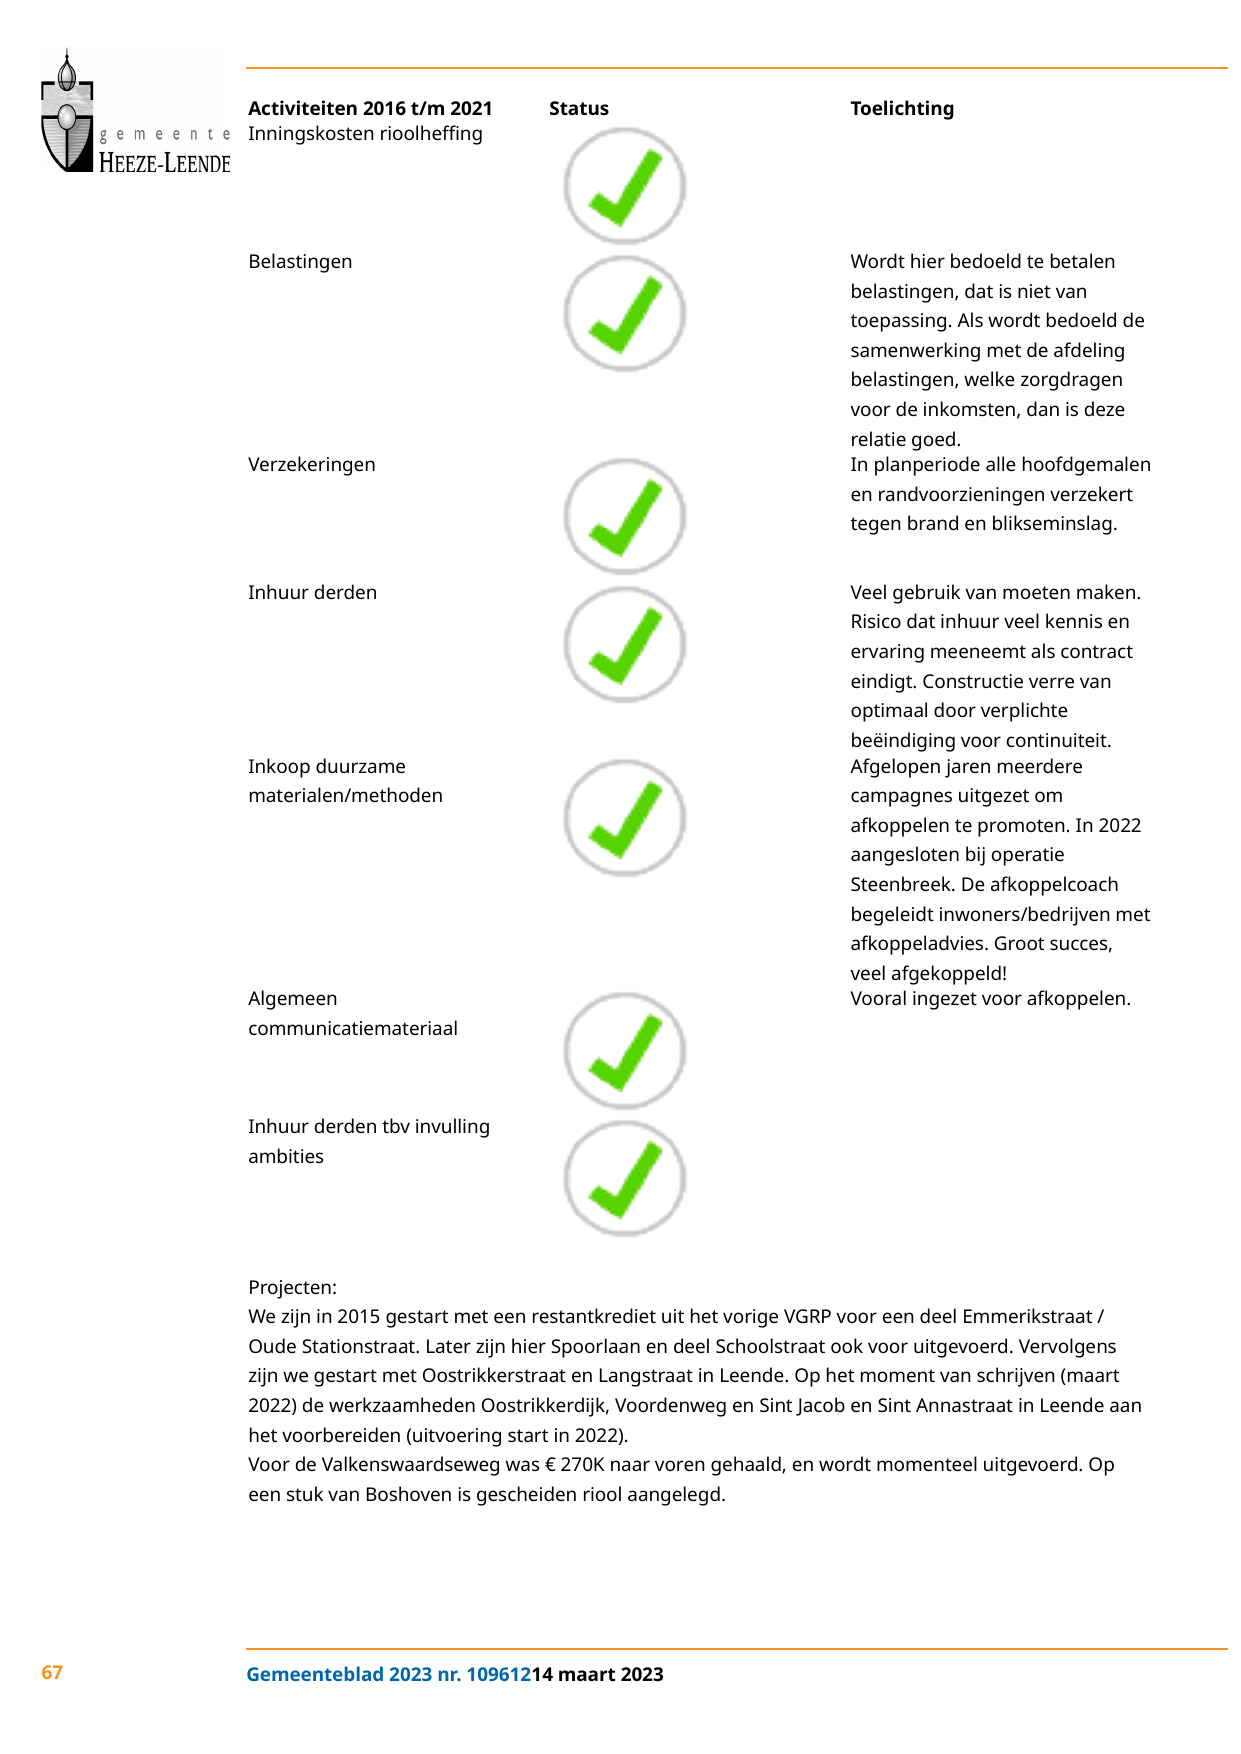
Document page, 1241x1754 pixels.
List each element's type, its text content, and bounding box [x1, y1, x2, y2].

picture [549, 451, 697, 707]
table_cell Verzekeringen [248, 451, 549, 579]
table_cell [549, 579, 850, 753]
table_cell Algemeen communicatiemateriaal [248, 986, 549, 1113]
table_cell Vooral ingezet voor afkoppelen. [850, 986, 1152, 1113]
text We zijn in 2015 gestart met een restantkrediet uit het vorige VGRP voor een deel Emmerikstraat / Oude Stationstraat. Later zijn hier Spoorlaan en deel Schoolstraat ook voor uitgevoerd. Vervolgens zijn we gestart met Oostrikkerstraat en Langstraat in Leende. Op het moment van schrijven (maart 2022) de werkzaamheden Oostrikkerdijk, Voordenweg en Sint Jacob en Sint Annastraat in Leende aan het voorbereiden (uitvoering start in 2022). [248, 1303, 1152, 1447]
table_cell [697, 986, 850, 1113]
table_cell Inningskosten rioolheffing [248, 121, 549, 248]
table_cell [549, 753, 850, 986]
table_cell Inhuur derden [248, 579, 549, 753]
table_cell Wordt hier bedoeld te betalen belastingen, dat is niet van toepassing. Als wordt bedoeld de samenwerking met de afdeling belastingen, welke zorgdragen voor de inkomsten, dan is deze relatie goed. [850, 248, 1152, 451]
table_cell [697, 451, 850, 579]
table_cell Veel gebruik van moeten maken. Risico dat inhuur veel kennis en ervaring meeneemt als contract eindigt. Constructie verre van optimaal door verplichte beëindiging voor continuiteit. [850, 579, 1152, 753]
table_cell Belastingen [248, 248, 549, 451]
table_cell Inkoop duurzame materialen/methoden [248, 753, 549, 986]
picture [549, 120, 697, 376]
picture [41, 47, 231, 172]
table_header Activiteiten 2016 t/m 2021 [248, 95, 549, 121]
table_header Status [549, 95, 850, 121]
table_cell [850, 121, 1152, 248]
table_cell [549, 248, 850, 451]
picture [549, 985, 697, 1241]
table_cell Inhuur derden tbv invulling ambities [248, 1113, 549, 1241]
picture [549, 752, 697, 881]
table_cell [697, 121, 850, 248]
text Voor de Valkenswaardseweg was € 270K naar voren gehaald, en wordt momenteel uitgevoerd. Op een stuk van Boshoven is gescheiden riool aangelegd. [248, 1451, 1152, 1507]
table_cell Afgelopen jaren meerdere campagnes uitgezet om afkoppelen te promoten. In 2022 aangesloten bij operatie Steenbreek. De afkoppelcoach begeleidt inwoners/bedrijven met afkoppeladvies. Groot succes, veel afgekoppeld! [850, 753, 1152, 986]
table_cell [697, 1113, 850, 1241]
table_cell In planperiode alle hoofdgemalen en randvoorzieningen verzekert tegen brand en blikseminslag. [850, 451, 1152, 579]
table_cell [850, 1113, 1152, 1241]
table_header Toelichting [850, 95, 1152, 121]
text Projecten: [248, 1274, 1152, 1299]
